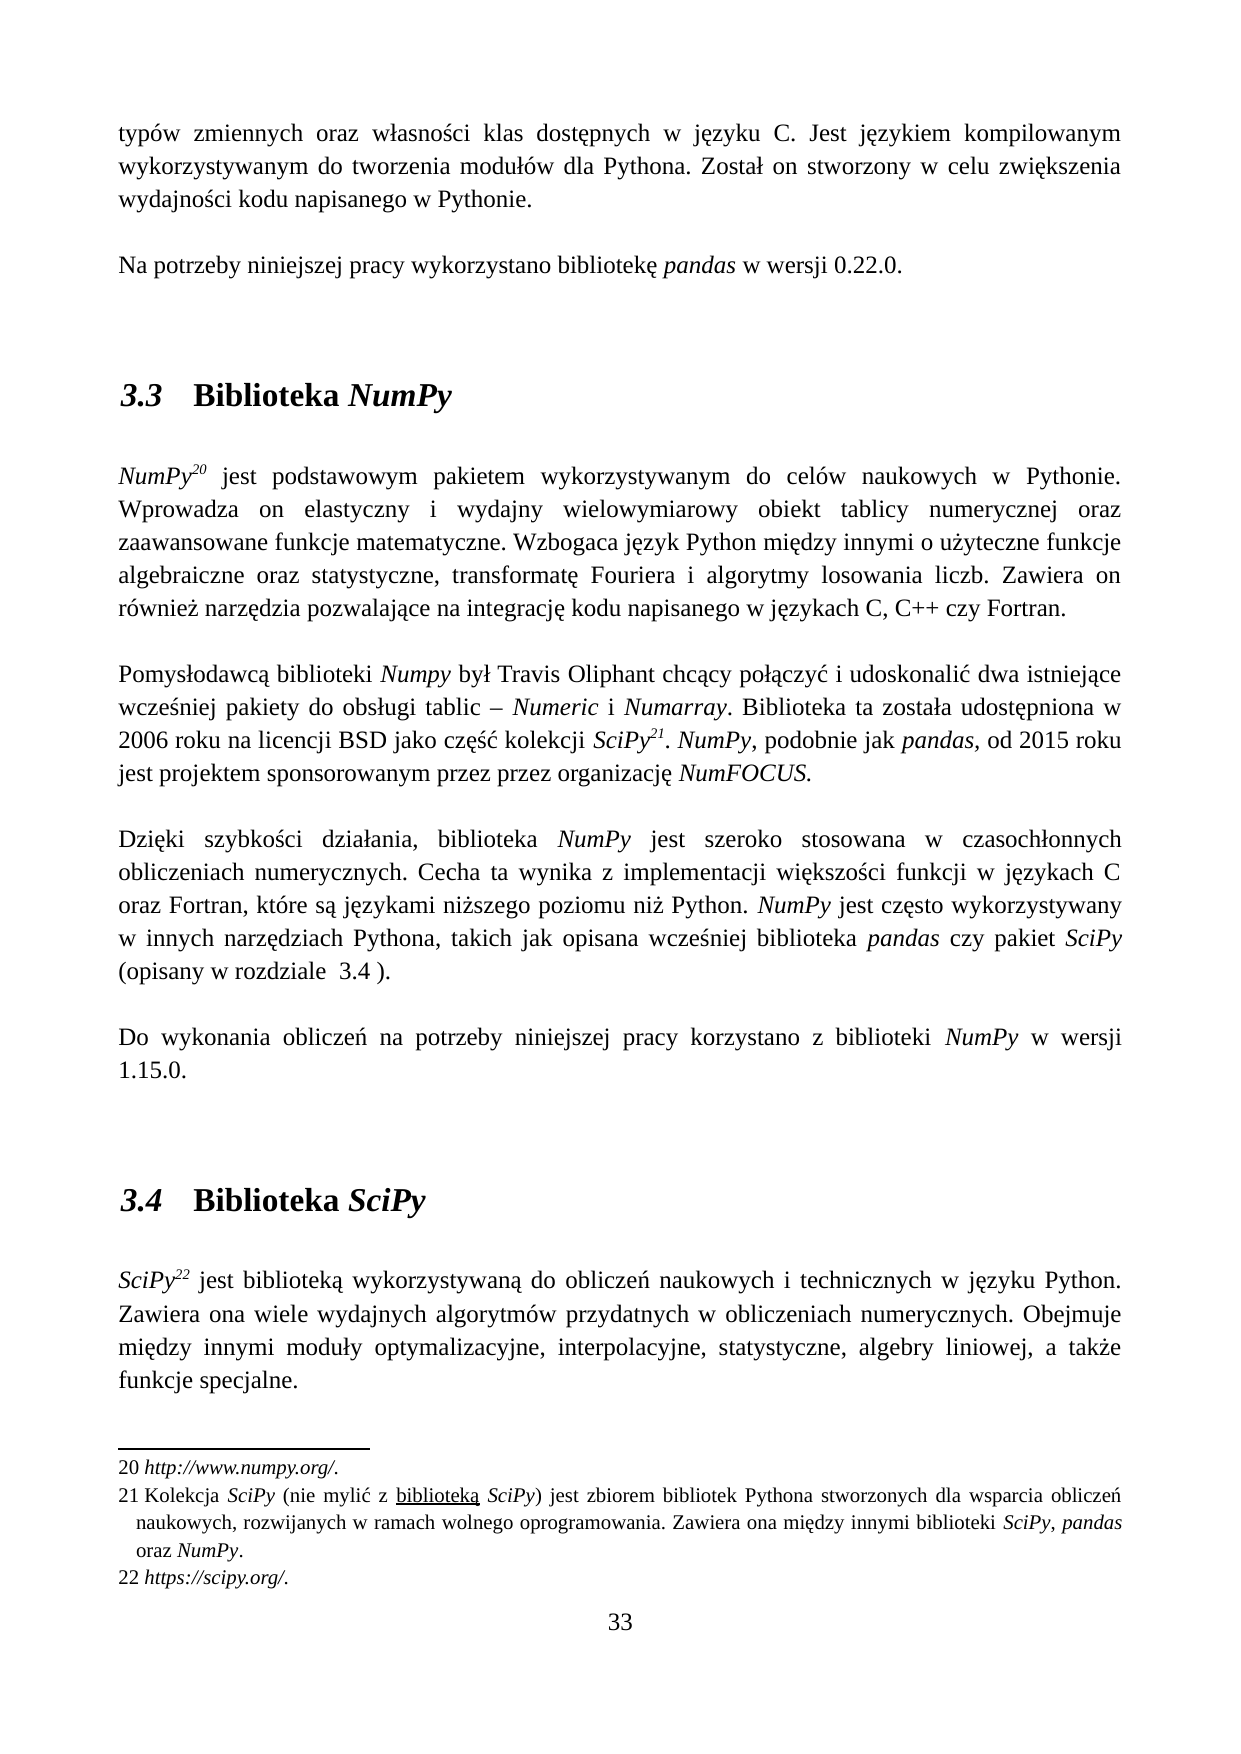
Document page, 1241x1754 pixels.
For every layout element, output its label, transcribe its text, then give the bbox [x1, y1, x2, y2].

text Do wykonania obliczeń na potrzeby niniejszej pracy korzystano z biblioteki NumPy w wersji 1.15.0. [118, 1022, 1122, 1084]
text typów zmiennych oraz własności klas dostępnych w języku C. Jest językiem kompilowanym wykorzystywanym do tworzenia modułów dla Pythona. Został on stworzony w celu zwiększenia wydajności kodu napisanego w Pythonie. [118, 118, 1122, 213]
text SciPy jest biblioteką wykorzystywaną do obliczeń naukowych i technicznych w języku Python. Zawiera ona wiele wydajnych algorytmów przydatnych w obliczeniach numerycznych. Obejmuje między innymi moduły optymalizacyjne, interpolacyjne, statystyczne, algebry liniowej, a także funkcje specjalne. [118, 1266, 1122, 1393]
text Na potrzeby niniejszej pracy wykorzystano bibliotekę pandas w wersji 0.22.0. [118, 250, 1122, 279]
text http://www.numpy.org/. [118, 1455, 1122, 1479]
text https://scipy.org/. [118, 1565, 1122, 1589]
subtitle Biblioteka SciPy [112, 1180, 1122, 1218]
text Kolekcja SciPy (nie mylić z biblioteką SciPy) jest zbiorem bibliotek Pythona stworzonych dla wsparcia obliczeń naukowych, rozwijanych w ramach wolnego oprogramowania. Zawiera ona między innymi biblioteki SciPy, pandas oraz NumPy. [118, 1482, 1122, 1562]
text NumPy jest podstawowym pakietem wykorzystywanym do celów naukowych w Pythonie. Wprowadza on elastyczny i wydajny wielowymiarowy obiekt tablicy numerycznej oraz zaawansowane funkcje matematyczne. Wzbogaca język Python między innymi o użyteczne funkcje algebraiczne oraz statystyczne, transformatę Fouriera i algorytmy losowania liczb. Zawiera on również narzędzia pozwalające na integrację kodu napisanego w językach C, C++ czy Fortran. [118, 461, 1122, 622]
text Dzięki szybkości działania, biblioteka NumPy jest szeroko stosowana w czasochłonnych obliczeniach numerycznych. Cecha ta wynika z implementacji większości funkcji w językach C oraz Fortran, które są językami niższego poziomu niż Python. NumPy jest często wykorzystywany w innych narzędziach Pythona, takich jak opisana wcześniej biblioteka pandas czy pakiet SciPy (opisany w rozdziale 3.4). [118, 824, 1122, 985]
subtitle Biblioteka NumPy [112, 375, 1122, 414]
text Pomysłodawcą biblioteki Numpy był Travis Oliphant chcący połączyć i udoskonalić dwa istniejące wcześniej pakiety do obsługi tablic – Numeric i Numarray. Biblioteka ta została udostępniona w 2006 roku na licencji BSD jako część kolekcji SciPy. NumPy, podobnie jak pandas, od 2015 roku jest projektem sponsorowanym przez przez organizację NumFOCUS. [118, 659, 1122, 787]
